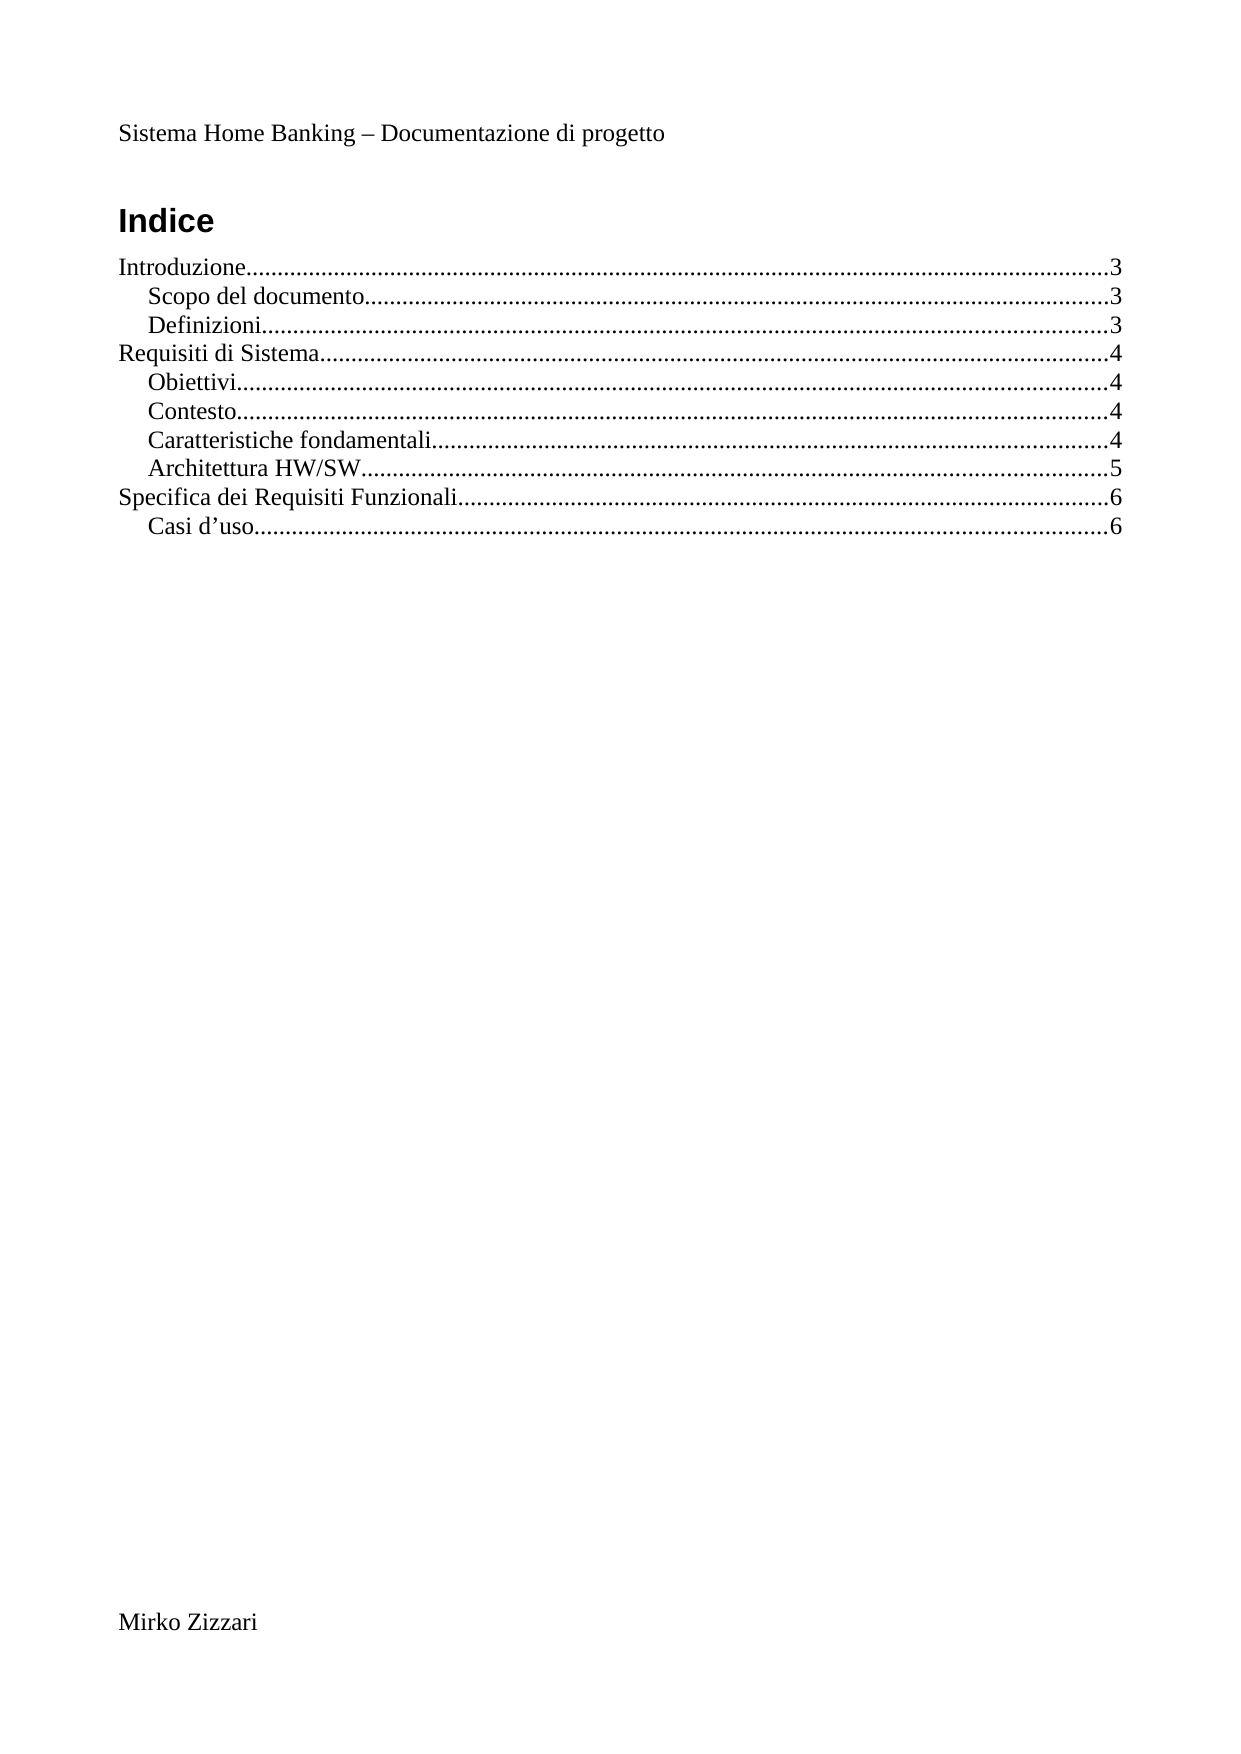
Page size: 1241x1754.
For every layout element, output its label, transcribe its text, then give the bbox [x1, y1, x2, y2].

text Obiettivi 4 [148, 367, 1122, 396]
text Introduzione 3 [118, 252, 1122, 281]
text Contesto 4 [148, 396, 1122, 425]
text Caratteristiche fondamentali 4 [148, 425, 1122, 453]
subtitle Indice [118, 201, 1122, 240]
text Requisiti di Sistema 4 [118, 338, 1122, 367]
text Specifica dei Requisiti Funzionali 6 [118, 482, 1122, 511]
text Scopo del documento 3 [148, 281, 1122, 310]
text Definizioni 3 [148, 310, 1122, 338]
text Casi d’uso 6 [148, 511, 1122, 540]
text Architettura HW/SW 5 [148, 453, 1122, 482]
